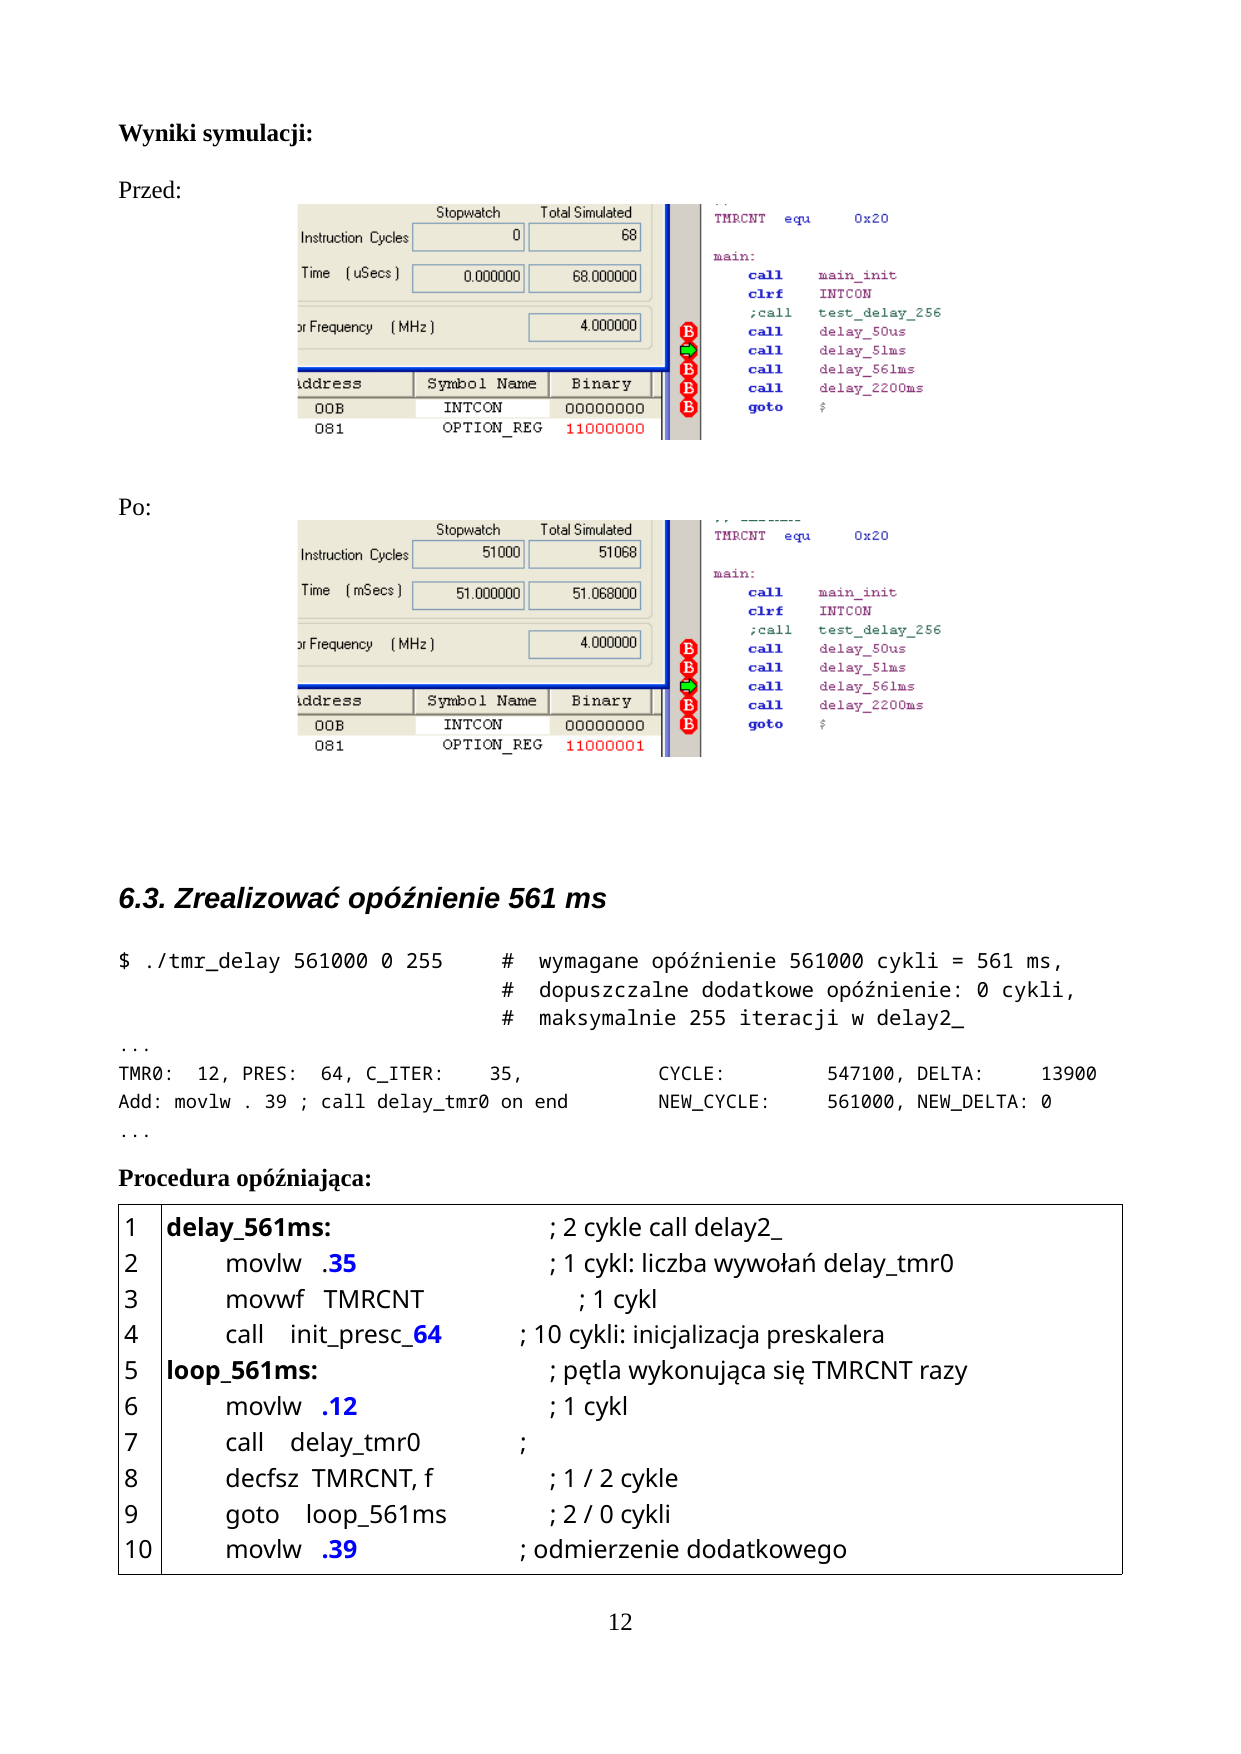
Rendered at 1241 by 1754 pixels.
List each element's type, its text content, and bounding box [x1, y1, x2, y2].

text # dopuszczalne dodatkowe opóźnienie: 0 cykli, [118, 975, 1122, 1003]
text Przed: [118, 176, 1122, 204]
text Procedura opóźniająca: [118, 1163, 1122, 1191]
text Add: movlw . 39 ; call delay_tmr0 on end NEW_CYCLE: 561000, NEW_DELTA: 0 [118, 1088, 1122, 1114]
text ... [118, 1032, 1122, 1057]
picture [297, 204, 943, 440]
text Wyniki symulacji: [118, 118, 1122, 147]
picture [297, 520, 943, 757]
text Po: [118, 492, 1122, 521]
subtitle 6.3. Zrealizować opóźnienie 561 ms [118, 881, 1122, 914]
table_header delay_561ms: ; 2 cykle call delay2_ movlw .35 ; 1 cykl: liczba wywołań delay_tmr0 movwf TMRCNT ; 1 cykl call init_presc_64 ; 10 cykli: inicjalizacja preskalera loop_561ms: ; pętla wykonująca się TMRCNT razy movlw .12 ; 1 cykl call delay_tmr0 ; decfsz TMRCNT, f ; 1 / 2 cykle goto loop_561ms ; 2 / 0 cykli movlw .39 ; odmierzenie dodatkowego [162, 1205, 1122, 1574]
text TMR0: 12, PRES: 64, C_ITER: 35, CYCLE: 547100, DELTA: 13900 [118, 1060, 1122, 1086]
text $ ./tmr_delay 561000 0 255 # wymagane opóźnienie 561000 cykli = 561 ms, [118, 946, 1122, 975]
table_header 1 2 3 4 5 6 7 8 9 10 [119, 1205, 161, 1574]
text # maksymalnie 255 iteracji w delay2_ [118, 1003, 1122, 1032]
text ... [118, 1117, 1122, 1142]
